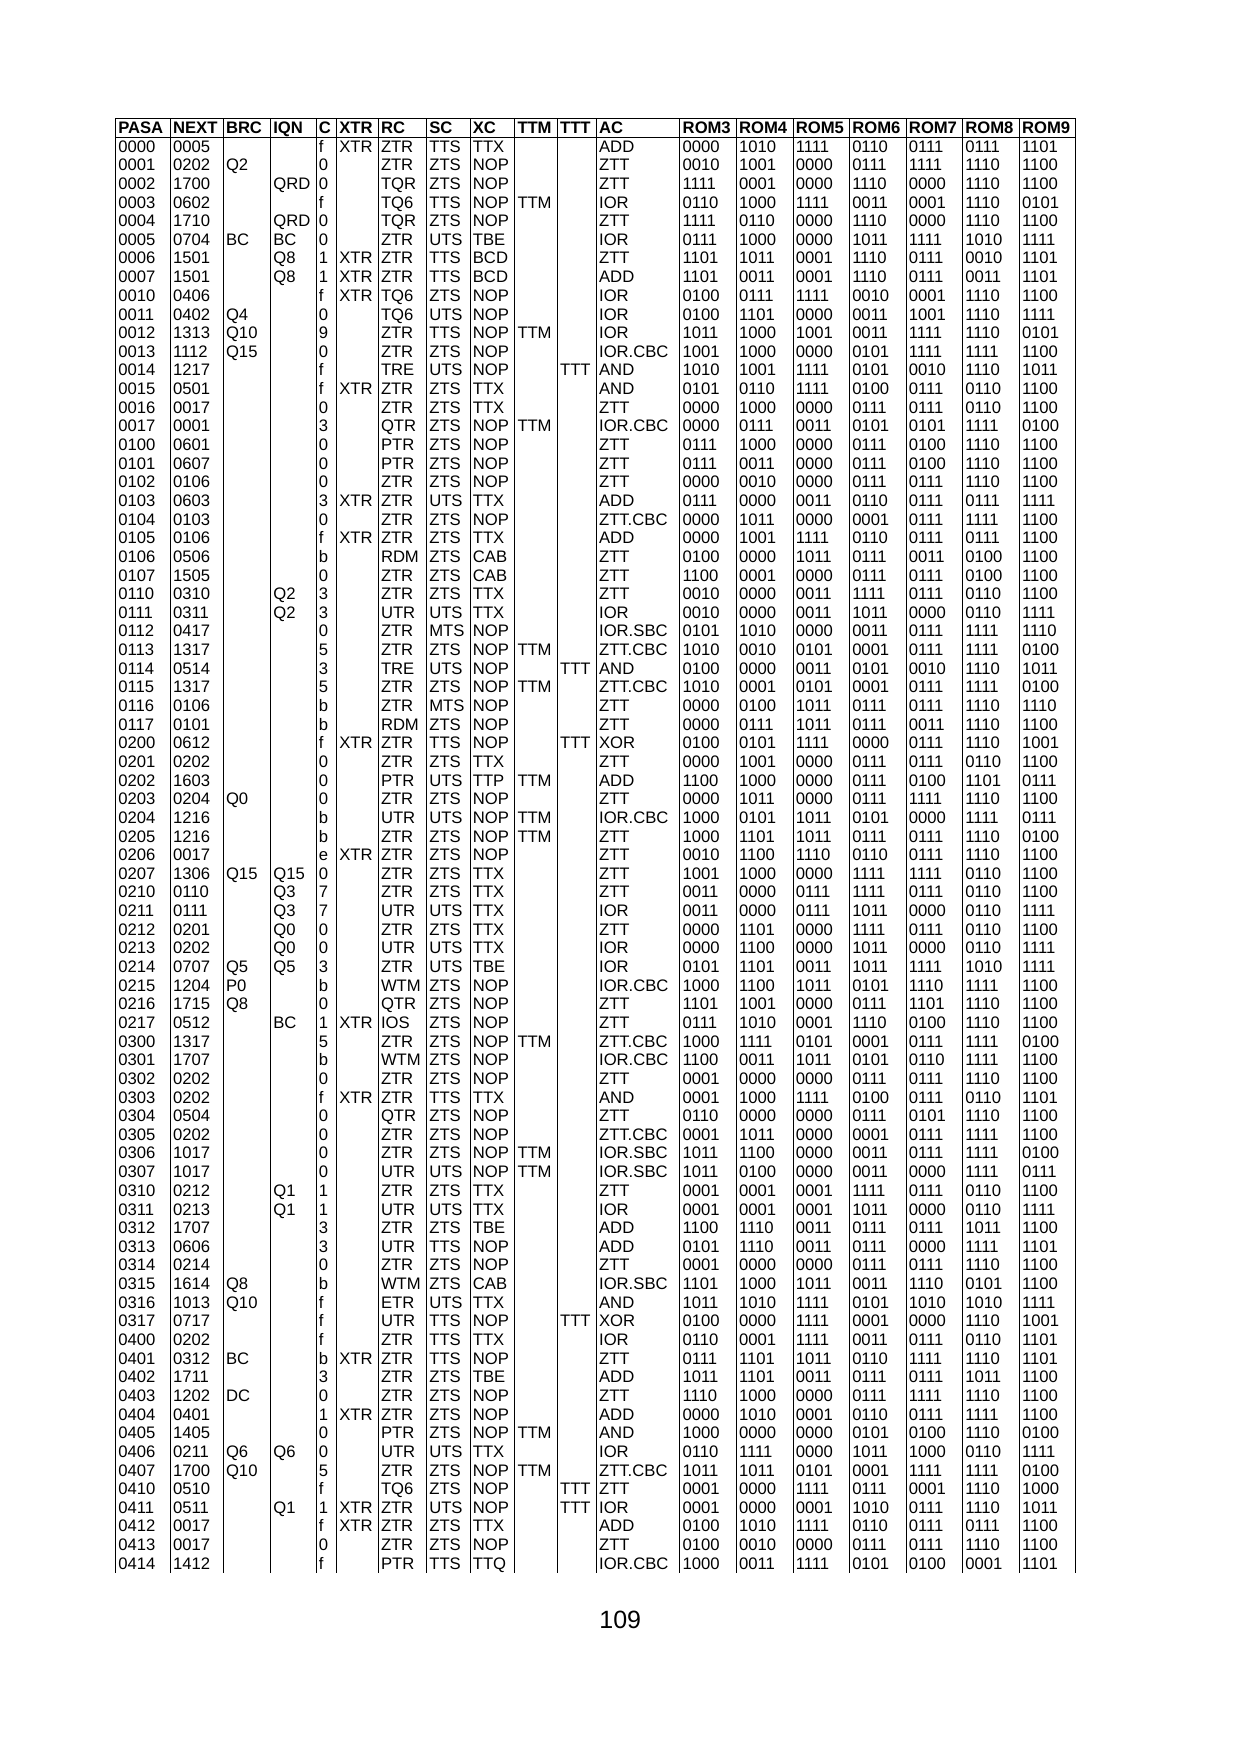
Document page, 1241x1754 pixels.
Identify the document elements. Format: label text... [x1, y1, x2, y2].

table_cell 0106 [171, 696, 223, 715]
table_cell ZTT [597, 1256, 679, 1274]
table_cell [337, 901, 378, 920]
table_cell [558, 1461, 596, 1479]
table_cell 1711 [171, 1368, 223, 1386]
table_cell TTS [427, 193, 470, 212]
table_cell TTX [471, 398, 514, 417]
table_cell 0011 [680, 883, 736, 901]
table_cell TTS [427, 1088, 470, 1107]
table_cell 1100 [1020, 454, 1075, 473]
table_cell 1100 [1020, 995, 1075, 1013]
table_cell 1101 [1020, 268, 1075, 286]
table_cell 0110 [963, 939, 1019, 957]
table_cell TTM [515, 678, 557, 696]
table_cell 0111 [850, 790, 906, 808]
table_cell 1110 [963, 827, 1019, 846]
table_cell ZTS [427, 1480, 470, 1498]
table_cell XTR [337, 379, 378, 398]
table_cell [337, 1368, 378, 1386]
table_cell BCD [471, 249, 514, 267]
table_cell 1111 [963, 640, 1019, 659]
table_cell 0000 [907, 603, 962, 622]
table_cell 1010 [737, 622, 793, 640]
table_cell 0001 [794, 1200, 849, 1218]
table_cell NOP [471, 1256, 514, 1274]
table_cell 0110 [850, 1349, 906, 1368]
table_cell ZTT [597, 1181, 679, 1200]
table_cell 1111 [1020, 305, 1075, 323]
table_cell NOP [471, 212, 514, 230]
table_cell 1101 [1020, 1088, 1075, 1107]
table_cell 0504 [171, 1107, 223, 1125]
table_cell 0202 [171, 752, 223, 771]
table_cell 1111 [794, 193, 849, 212]
table_cell [337, 193, 378, 212]
table_cell 0111 [794, 901, 849, 920]
table_cell ZTT [597, 454, 679, 473]
table_cell [515, 1480, 557, 1498]
table_cell 0116 [116, 696, 170, 715]
table_cell 1011 [1020, 361, 1075, 379]
table_cell 1011 [794, 1274, 849, 1293]
table_cell 0311 [116, 1200, 170, 1218]
table_cell Q8 [224, 1274, 270, 1293]
table_cell 0001 [794, 1013, 849, 1032]
table_cell 0410 [116, 1480, 170, 1498]
table_cell [271, 435, 316, 454]
table_cell 1111 [794, 529, 849, 547]
table_cell [271, 1144, 316, 1162]
table_cell 0011 [737, 1051, 793, 1069]
table_cell 1011 [850, 230, 906, 249]
table_cell [224, 454, 270, 473]
table_cell 1010 [963, 230, 1019, 249]
table_cell [558, 342, 596, 361]
table_cell [515, 958, 557, 976]
table_cell 0601 [171, 435, 223, 454]
table_cell [337, 995, 378, 1013]
table_cell 0111 [850, 1368, 906, 1386]
table_cell 1101 [1020, 1237, 1075, 1256]
table_cell [271, 417, 316, 435]
table_cell 1111 [963, 417, 1019, 435]
table_cell 1001 [737, 995, 793, 1013]
table_cell ZTR [379, 1386, 426, 1405]
table_cell ZTS [427, 1517, 470, 1535]
table_header C [317, 119, 336, 137]
table_cell 0001 [850, 1461, 906, 1479]
table_cell UTS [427, 1498, 470, 1517]
table_cell [224, 547, 270, 566]
table_cell UTS [427, 491, 470, 510]
table_cell 1110 [963, 156, 1019, 174]
table_cell [515, 1069, 557, 1088]
table_cell 0000 [737, 1480, 793, 1498]
table_cell [337, 361, 378, 379]
table_cell 0111 [907, 1181, 962, 1200]
table_cell TRE [379, 361, 426, 379]
table_cell NOP [471, 790, 514, 808]
table_cell 0111 [680, 435, 736, 454]
table_cell NOP [471, 286, 514, 305]
table_cell TBE [471, 230, 514, 249]
table_cell IOR [597, 324, 679, 342]
table_cell [337, 1274, 378, 1293]
table_cell AND [597, 1088, 679, 1107]
table_cell 0001 [850, 1125, 906, 1144]
table_cell 1011 [680, 324, 736, 342]
table_cell [337, 212, 378, 230]
table_cell [224, 827, 270, 846]
table_cell 0111 [850, 454, 906, 473]
table_cell ZTT [597, 174, 679, 193]
table_cell [558, 1386, 596, 1405]
table_cell ZTS [427, 1069, 470, 1088]
table_cell 0000 [794, 1442, 849, 1461]
table_cell 0111 [907, 1125, 962, 1144]
table_cell [558, 193, 596, 212]
table_cell 0101 [850, 1424, 906, 1442]
table_cell 1011 [794, 696, 849, 715]
table_cell 0000 [737, 1312, 793, 1330]
table_cell 0100 [680, 734, 736, 752]
table_cell PTR [379, 454, 426, 473]
table_cell 7 [317, 883, 336, 901]
table_cell 0111 [850, 1237, 906, 1256]
table_cell [337, 678, 378, 696]
table_cell 0000 [794, 1144, 849, 1162]
table_cell TTS [427, 249, 470, 267]
table_cell 0 [317, 454, 336, 473]
table_cell 0110 [850, 1405, 906, 1423]
table_cell ZTS [427, 678, 470, 696]
table_cell 1110 [963, 659, 1019, 678]
table_cell 1110 [963, 1312, 1019, 1330]
table_cell ZTT [597, 212, 679, 230]
table_cell 1101 [737, 1368, 793, 1386]
table_cell 0111 [680, 491, 736, 510]
table_cell [558, 603, 596, 622]
table_cell TTX [471, 1517, 514, 1535]
table_header NEXT [171, 119, 223, 137]
table_cell 0101 [737, 808, 793, 827]
table_cell XTR [337, 1498, 378, 1517]
table_cell [558, 585, 596, 603]
table_cell [337, 398, 378, 417]
table_cell 0011 [737, 1554, 793, 1573]
table_cell 1317 [171, 678, 223, 696]
table_cell MTS [427, 622, 470, 640]
table_cell 0 [317, 752, 336, 771]
table_header XTR [337, 119, 378, 137]
table_cell ZTT [597, 398, 679, 417]
table_cell 0111 [907, 1330, 962, 1349]
table_cell 1101 [1020, 249, 1075, 267]
table_cell UTS [427, 603, 470, 622]
table_cell 0111 [907, 398, 962, 417]
table_cell UTS [427, 230, 470, 249]
table_cell 0001 [680, 1125, 736, 1144]
table_cell 0510 [171, 1480, 223, 1498]
table_cell 0100 [680, 1312, 736, 1330]
table_cell 1110 [737, 1219, 793, 1237]
table_cell 0017 [171, 846, 223, 864]
table_cell [337, 547, 378, 566]
table_cell 3 [317, 659, 336, 678]
table_cell 0001 [680, 1498, 736, 1517]
table_cell TTM [515, 1144, 557, 1162]
table_cell 1001 [680, 864, 736, 883]
table_cell ZTS [427, 1144, 470, 1162]
table_cell 1101 [737, 827, 793, 846]
table_cell 1100 [737, 976, 793, 995]
table_cell [515, 1349, 557, 1368]
table_cell [337, 603, 378, 622]
table_cell 0001 [680, 1256, 736, 1274]
table_cell [337, 435, 378, 454]
table_cell 5 [317, 1461, 336, 1479]
table_cell [271, 1480, 316, 1498]
table_cell ZTS [427, 827, 470, 846]
table_cell 0005 [171, 138, 223, 156]
table_cell 1017 [171, 1144, 223, 1162]
table_cell XTR [337, 249, 378, 267]
table_cell NOP [471, 640, 514, 659]
table_cell 1100 [1020, 156, 1075, 174]
table_cell IOR.SBC [597, 1163, 679, 1181]
table_cell 0000 [794, 939, 849, 957]
table_cell 1110 [963, 1424, 1019, 1442]
table_cell 0011 [794, 958, 849, 976]
table_cell 0110 [963, 603, 1019, 622]
table_cell [558, 1274, 596, 1293]
table_cell 0011 [116, 305, 170, 323]
table_cell 0012 [116, 324, 170, 342]
table_cell [515, 1107, 557, 1125]
table_cell 1010 [680, 640, 736, 659]
table_cell 0100 [1020, 1461, 1075, 1479]
table_cell IOR.CBC [597, 342, 679, 361]
table_cell BC [224, 230, 270, 249]
table_cell 1110 [963, 1013, 1019, 1032]
table_cell 0000 [794, 1386, 849, 1405]
table_cell [515, 529, 557, 547]
table_cell [271, 659, 316, 678]
table_cell 0213 [116, 939, 170, 957]
table_cell [271, 696, 316, 715]
table_cell 1100 [737, 846, 793, 864]
table_cell [515, 156, 557, 174]
table_cell [271, 1405, 316, 1423]
table_cell 0612 [171, 734, 223, 752]
table_cell 1000 [680, 1424, 736, 1442]
table_cell [337, 454, 378, 473]
table_cell [337, 1051, 378, 1069]
table_cell 0 [317, 1125, 336, 1144]
table_cell 0100 [680, 1517, 736, 1535]
table_cell ZTR [379, 920, 426, 939]
table_cell NOP [471, 1144, 514, 1162]
table_cell TTS [427, 734, 470, 752]
table_cell AND [597, 1424, 679, 1442]
table_cell 1001 [737, 752, 793, 771]
table_cell [271, 995, 316, 1013]
table_cell [337, 1442, 378, 1461]
table_cell f [317, 138, 336, 156]
table_cell ZTR [379, 379, 426, 398]
table_cell ZTS [427, 995, 470, 1013]
table_cell 0304 [116, 1107, 170, 1125]
table_cell ZTS [427, 435, 470, 454]
table_cell 0100 [680, 305, 736, 323]
table_cell [558, 1535, 596, 1554]
table_cell 1 [317, 1013, 336, 1032]
table_cell BC [271, 230, 316, 249]
table_cell ZTT [597, 1480, 679, 1498]
table_cell 0011 [850, 1330, 906, 1349]
table_cell [224, 1498, 270, 1517]
table_cell 0010 [737, 1535, 793, 1554]
table_cell ZTS [427, 174, 470, 193]
table_cell [271, 1069, 316, 1088]
table_cell 0111 [850, 566, 906, 584]
table_cell [271, 547, 316, 566]
table_cell P0 [224, 976, 270, 995]
table_cell 0 [317, 342, 336, 361]
table_cell [224, 398, 270, 417]
table_cell [337, 1181, 378, 1200]
table_cell NOP [471, 678, 514, 696]
table_cell [337, 510, 378, 528]
table_cell [271, 771, 316, 789]
table_cell 1111 [963, 1461, 1019, 1479]
table_cell 0000 [794, 1107, 849, 1125]
table_cell 1100 [1020, 1405, 1075, 1423]
table_cell ZTT [597, 790, 679, 808]
table_cell 0111 [116, 603, 170, 622]
table_cell UTS [427, 659, 470, 678]
table_cell 0303 [116, 1088, 170, 1107]
table_cell 1100 [1020, 1069, 1075, 1088]
table_cell [337, 1200, 378, 1218]
table_cell [224, 1013, 270, 1032]
table_cell 0412 [116, 1517, 170, 1535]
table_cell [558, 939, 596, 957]
table_cell 0 [317, 920, 336, 939]
table_cell ZTS [427, 1219, 470, 1237]
table_cell ZTS [427, 212, 470, 230]
table_cell ZTS [427, 1405, 470, 1423]
table_cell 1111 [963, 1032, 1019, 1051]
table_cell 0 [317, 995, 336, 1013]
table_cell ZTT.CBC [597, 678, 679, 696]
table_cell [558, 268, 596, 286]
table_cell [515, 659, 557, 678]
table_cell ZTS [427, 529, 470, 547]
table_cell Q15 [224, 864, 270, 883]
table_cell TTS [427, 268, 470, 286]
table_cell UTS [427, 958, 470, 976]
table_cell [337, 790, 378, 808]
table_cell [515, 752, 557, 771]
table_cell TTX [471, 920, 514, 939]
table_cell 0111 [907, 138, 962, 156]
table_cell 0110 [850, 529, 906, 547]
table_cell 1000 [737, 342, 793, 361]
table_cell ZTS [427, 1256, 470, 1274]
table_cell RDM [379, 547, 426, 566]
table_cell 0010 [680, 846, 736, 864]
table_cell 0101 [794, 1032, 849, 1051]
table_cell [558, 1181, 596, 1200]
table_cell 0000 [737, 1107, 793, 1125]
table_cell [337, 1032, 378, 1051]
table_cell [337, 1125, 378, 1144]
table_cell [558, 547, 596, 566]
table_cell 1111 [850, 920, 906, 939]
table_cell 1100 [1020, 846, 1075, 864]
table_cell NOP [471, 1163, 514, 1181]
table_cell 0 [317, 790, 336, 808]
table_cell 1011 [737, 1461, 793, 1479]
table_cell IOR.CBC [597, 1051, 679, 1069]
table_cell WTM [379, 1274, 426, 1293]
table_cell [337, 1480, 378, 1498]
table_cell ZTT.CBC [597, 640, 679, 659]
table_cell 1111 [794, 1517, 849, 1535]
table_cell TTX [471, 138, 514, 156]
table_cell 0111 [907, 1535, 962, 1554]
table_cell 0001 [794, 268, 849, 286]
table_cell 0111 [907, 846, 962, 864]
table_header AC [597, 119, 679, 137]
table_cell 0001 [794, 249, 849, 267]
table_cell 0104 [116, 510, 170, 528]
table_cell [337, 1312, 378, 1330]
table_cell [271, 286, 316, 305]
table_cell ZTR [379, 342, 426, 361]
table_cell 0000 [680, 939, 736, 957]
table_cell 1111 [794, 1312, 849, 1330]
table_cell 0111 [680, 454, 736, 473]
table_cell [558, 640, 596, 659]
table_cell TTT [558, 1498, 596, 1517]
table_cell 0110 [963, 379, 1019, 398]
table_cell 0111 [680, 1349, 736, 1368]
table_cell [224, 491, 270, 510]
table_cell [558, 1013, 596, 1032]
table_cell 1110 [963, 193, 1019, 212]
table_cell [271, 1107, 316, 1125]
table_cell [337, 1256, 378, 1274]
table_cell 0101 [1020, 193, 1075, 212]
table_cell Q8 [271, 268, 316, 286]
table_cell 0001 [680, 1200, 736, 1218]
table_cell 0001 [737, 1330, 793, 1349]
table_cell 1 [317, 249, 336, 267]
table_cell [558, 454, 596, 473]
table_cell 1111 [907, 1349, 962, 1368]
table_cell [224, 659, 270, 678]
table_cell CAB [471, 566, 514, 584]
table_cell 1100 [1020, 1107, 1075, 1125]
table_cell 1100 [1020, 864, 1075, 883]
table_cell 0001 [794, 1405, 849, 1423]
table_cell 0 [317, 1144, 336, 1162]
table_cell 0007 [116, 268, 170, 286]
table_cell NOP [471, 715, 514, 734]
table_cell [224, 920, 270, 939]
table_cell [224, 1069, 270, 1088]
table_cell 5 [317, 1032, 336, 1051]
table_cell 0201 [171, 920, 223, 939]
table_cell [558, 1293, 596, 1312]
table_cell NOP [471, 1107, 514, 1125]
table_cell 0306 [116, 1144, 170, 1162]
table_cell ZTT [597, 435, 679, 454]
table_cell [558, 883, 596, 901]
table_cell [337, 958, 378, 976]
table_cell ZTS [427, 715, 470, 734]
table_cell 1 [317, 268, 336, 286]
table_cell TTT [558, 1480, 596, 1498]
table_cell 1100 [1020, 174, 1075, 193]
table_cell ZTR [379, 1461, 426, 1479]
table_cell [558, 473, 596, 491]
table_cell ZTS [427, 790, 470, 808]
table_cell 0215 [116, 976, 170, 995]
table_cell NOP [471, 696, 514, 715]
table_cell NOP [471, 808, 514, 827]
table_cell XOR [597, 1312, 679, 1330]
table_cell [515, 734, 557, 752]
table_header TTM [515, 119, 557, 137]
table_cell [224, 361, 270, 379]
table_cell 1112 [171, 342, 223, 361]
table_cell 0000 [680, 752, 736, 771]
table_cell [271, 622, 316, 640]
table_cell 1101 [963, 771, 1019, 789]
table_cell 0101 [963, 1274, 1019, 1293]
table_cell 1204 [171, 976, 223, 995]
table_cell 0 [317, 1256, 336, 1274]
table_cell 0100 [1020, 417, 1075, 435]
table_cell 1100 [1020, 1274, 1075, 1293]
table_cell 0000 [794, 790, 849, 808]
table_cell XOR [597, 734, 679, 752]
table_cell 0111 [907, 696, 962, 715]
table_cell 0111 [850, 995, 906, 1013]
table_cell [558, 1125, 596, 1144]
table_cell 0316 [116, 1293, 170, 1312]
table_cell [515, 901, 557, 920]
table_cell TTS [427, 1312, 470, 1330]
table_cell 0202 [171, 1125, 223, 1144]
table_cell 0202 [171, 1069, 223, 1088]
table_cell 0204 [116, 808, 170, 827]
table_cell UTS [427, 901, 470, 920]
table_cell TTX [471, 901, 514, 920]
table_cell IOR [597, 286, 679, 305]
table_cell 0000 [794, 1125, 849, 1144]
table_cell [558, 1405, 596, 1423]
table_cell 1110 [963, 361, 1019, 379]
table_cell 1011 [794, 547, 849, 566]
table_cell 0000 [116, 138, 170, 156]
table_cell TTT [558, 734, 596, 752]
table_cell Q0 [271, 939, 316, 957]
table_cell UTR [379, 901, 426, 920]
table_cell [224, 174, 270, 193]
table_cell TTX [471, 1088, 514, 1107]
table_cell [271, 827, 316, 846]
table_cell 0111 [907, 529, 962, 547]
table_cell BC [224, 1349, 270, 1368]
table_cell 0100 [680, 286, 736, 305]
table_cell 0000 [794, 752, 849, 771]
table_cell 0101 [850, 361, 906, 379]
table_cell XTR [337, 1405, 378, 1423]
table_cell 3 [317, 603, 336, 622]
table_cell IOR.SBC [597, 1274, 679, 1293]
table_cell [271, 752, 316, 771]
table_header ROM9 [1020, 119, 1075, 137]
table_cell 1010 [907, 1293, 962, 1312]
table_cell 0111 [907, 1219, 962, 1237]
table_cell ZTT.CBC [597, 1125, 679, 1144]
table_cell ZTT [597, 846, 679, 864]
table_cell 1011 [1020, 659, 1075, 678]
table_cell b [317, 696, 336, 715]
table_cell 0000 [737, 659, 793, 678]
table_cell 1614 [171, 1274, 223, 1293]
table_cell XTR [337, 286, 378, 305]
table_cell 1111 [963, 1163, 1019, 1181]
table_cell f [317, 1312, 336, 1330]
table_cell NOP [471, 734, 514, 752]
table_cell 0211 [171, 1442, 223, 1461]
table_cell 0406 [116, 1442, 170, 1461]
table_cell TTX [471, 491, 514, 510]
table_cell ZTR [379, 1368, 426, 1386]
table_cell 3 [317, 1368, 336, 1386]
table_cell 0413 [116, 1535, 170, 1554]
table_cell 0111 [907, 268, 962, 286]
table_cell 0 [317, 1535, 336, 1554]
table_cell 0111 [794, 883, 849, 901]
table_cell [515, 1498, 557, 1517]
table_cell [515, 547, 557, 566]
table_cell 0112 [116, 622, 170, 640]
table_cell ZTS [427, 1274, 470, 1293]
table_cell [558, 138, 596, 156]
table_cell ZTR [379, 696, 426, 715]
table_cell [224, 1200, 270, 1218]
table_cell 0001 [907, 286, 962, 305]
table_cell ZTT [597, 566, 679, 584]
table_cell 0110 [116, 585, 170, 603]
table_cell TTM [515, 193, 557, 212]
table_cell 1111 [794, 138, 849, 156]
table_cell 0111 [850, 1069, 906, 1088]
table_cell ZTS [427, 1051, 470, 1069]
table_cell Q0 [224, 790, 270, 808]
table_cell 0011 [794, 585, 849, 603]
table_cell [515, 790, 557, 808]
table_cell [515, 1554, 557, 1573]
table_cell 0001 [850, 1312, 906, 1330]
table_cell ZTR [379, 1088, 426, 1107]
table_cell 0000 [794, 1424, 849, 1442]
table_cell 1111 [907, 1386, 962, 1405]
table_cell ADD [597, 491, 679, 510]
table_cell 0011 [850, 1274, 906, 1293]
table_cell 0001 [680, 1480, 736, 1498]
table_cell 0002 [116, 174, 170, 193]
table_cell 0111 [907, 622, 962, 640]
table_cell 0 [317, 622, 336, 640]
table_cell 1100 [1020, 790, 1075, 808]
table_cell ZTR [379, 1405, 426, 1423]
table_cell TTT [558, 361, 596, 379]
table_cell b [317, 808, 336, 827]
table_cell 0011 [794, 491, 849, 510]
table_cell 1010 [737, 1013, 793, 1032]
table_cell NOP [471, 361, 514, 379]
table_cell [224, 752, 270, 771]
table_cell 1110 [963, 1256, 1019, 1274]
table_cell XTR [337, 268, 378, 286]
table_cell IOR [597, 193, 679, 212]
table_cell ZTT [597, 1107, 679, 1125]
table_cell XTR [337, 734, 378, 752]
table_cell Q6 [224, 1442, 270, 1461]
table_cell 0202 [171, 1088, 223, 1107]
table_cell 1707 [171, 1051, 223, 1069]
table_cell [558, 417, 596, 435]
table_cell UTR [379, 1237, 426, 1256]
table_cell 1110 [963, 305, 1019, 323]
table_cell ZTS [427, 1461, 470, 1479]
table_cell 1110 [963, 473, 1019, 491]
table_cell TTX [471, 1200, 514, 1218]
table_cell 1101 [737, 305, 793, 323]
table_cell 0017 [171, 1535, 223, 1554]
table_cell NOP [471, 454, 514, 473]
table_cell IOR [597, 1330, 679, 1349]
table_cell 1000 [737, 1386, 793, 1405]
table_cell IOR [597, 230, 679, 249]
table_cell NOP [471, 1069, 514, 1088]
table_cell 1110 [963, 1349, 1019, 1368]
table_cell [515, 212, 557, 230]
table_cell WTM [379, 1051, 426, 1069]
table_cell 0001 [907, 193, 962, 212]
table_cell 7 [317, 901, 336, 920]
table_cell [271, 1125, 316, 1144]
table_cell 1111 [1020, 603, 1075, 622]
table_cell 1100 [1020, 547, 1075, 566]
table_cell ZTR [379, 1144, 426, 1162]
table_cell TTT [558, 1312, 596, 1330]
table_cell 0000 [680, 1405, 736, 1423]
table_cell [558, 958, 596, 976]
table_cell 0010 [737, 473, 793, 491]
table_cell [271, 1368, 316, 1386]
table_cell TTM [515, 640, 557, 659]
table_cell 1011 [850, 1200, 906, 1218]
table_cell ZTT [597, 1013, 679, 1032]
table_cell 1707 [171, 1219, 223, 1237]
table_cell [271, 454, 316, 473]
table_cell UTS [427, 1200, 470, 1218]
table_cell [515, 1386, 557, 1405]
table_cell [515, 230, 557, 249]
table_cell 0010 [737, 640, 793, 659]
table_cell 0111 [850, 771, 906, 789]
table_cell 0512 [171, 1013, 223, 1032]
table_cell 0000 [794, 510, 849, 528]
table_cell [337, 1237, 378, 1256]
table_cell 0202 [171, 156, 223, 174]
table_cell 1001 [737, 529, 793, 547]
table_cell 0000 [907, 939, 962, 957]
table_cell 0101 [850, 417, 906, 435]
table_cell ZTS [427, 752, 470, 771]
table_cell QTR [379, 995, 426, 1013]
table_cell NOP [471, 1125, 514, 1144]
table_cell 1011 [737, 790, 793, 808]
table_cell [558, 808, 596, 827]
table_cell ZTS [427, 286, 470, 305]
table_cell NOP [471, 324, 514, 342]
table_cell 0312 [171, 1349, 223, 1368]
table_cell 0101 [907, 1107, 962, 1125]
table_cell 0111 [1020, 808, 1075, 827]
table_cell 0100 [1020, 1144, 1075, 1162]
table_cell CAB [471, 1274, 514, 1293]
table_cell IOR [597, 1200, 679, 1218]
table_cell 0107 [116, 566, 170, 584]
table_cell 0310 [171, 585, 223, 603]
table_cell PTR [379, 771, 426, 789]
table_cell ZTS [427, 883, 470, 901]
table_cell 1111 [850, 585, 906, 603]
table_cell TTS [427, 1554, 470, 1573]
table_cell 1011 [737, 510, 793, 528]
table_cell 0000 [737, 1069, 793, 1088]
table_cell [515, 864, 557, 883]
table_cell 0010 [907, 659, 962, 678]
table_cell [558, 435, 596, 454]
table_cell [515, 1442, 557, 1461]
table_cell Q8 [271, 249, 316, 267]
table_cell 0100 [963, 566, 1019, 584]
table_cell 0011 [850, 1163, 906, 1181]
table_cell 0111 [850, 696, 906, 715]
table_cell 1110 [907, 976, 962, 995]
table_cell 0111 [680, 230, 736, 249]
table_cell 0111 [737, 715, 793, 734]
table_cell 0011 [850, 305, 906, 323]
table_cell 1100 [1020, 920, 1075, 939]
table_cell [515, 1088, 557, 1107]
table_cell [515, 696, 557, 715]
table_cell 1501 [171, 268, 223, 286]
table_cell [224, 1051, 270, 1069]
table_cell Q2 [224, 156, 270, 174]
table_cell 1000 [737, 193, 793, 212]
table_cell 0000 [737, 1256, 793, 1274]
table_cell UTS [427, 808, 470, 827]
table_cell 0110 [963, 920, 1019, 939]
table_cell NOP [471, 1480, 514, 1498]
table_cell 0111 [907, 1498, 962, 1517]
table_cell 1111 [907, 790, 962, 808]
table_cell Q15 [271, 864, 316, 883]
table_cell [271, 361, 316, 379]
table_cell [224, 939, 270, 957]
table_cell 0 [317, 566, 336, 584]
table_cell 0100 [116, 435, 170, 454]
table_cell 0001 [850, 510, 906, 528]
table_cell Q2 [271, 603, 316, 622]
table_cell TTT [558, 659, 596, 678]
table_cell 0111 [907, 1088, 962, 1107]
table_cell NOP [471, 174, 514, 193]
table_cell [515, 174, 557, 193]
table_cell [224, 585, 270, 603]
table_cell 0607 [171, 454, 223, 473]
table_cell 1111 [1020, 1200, 1075, 1218]
table_cell [337, 473, 378, 491]
table_cell 0111 [963, 491, 1019, 510]
table_cell 0111 [850, 1535, 906, 1554]
table_cell IOR [597, 939, 679, 957]
table_cell [558, 1442, 596, 1461]
table_cell 1100 [1020, 286, 1075, 305]
table_cell [558, 1051, 596, 1069]
table_cell 0305 [116, 1125, 170, 1144]
table_cell 0001 [680, 1181, 736, 1200]
table_cell 0110 [850, 1517, 906, 1535]
table_cell Q3 [271, 901, 316, 920]
table_cell ZTT [597, 827, 679, 846]
table_cell 1110 [963, 212, 1019, 230]
table_cell 0001 [794, 1181, 849, 1200]
table_cell 0000 [794, 305, 849, 323]
table_cell ZTR [379, 864, 426, 883]
table_cell ADD [597, 138, 679, 156]
table_cell XTR [337, 529, 378, 547]
table_cell Q0 [271, 920, 316, 939]
table_cell 0203 [116, 790, 170, 808]
table_cell [224, 1405, 270, 1423]
table_cell [337, 230, 378, 249]
table_cell 0103 [116, 491, 170, 510]
table_cell WTM [379, 976, 426, 995]
table_cell [271, 491, 316, 510]
table_cell TTX [471, 379, 514, 398]
table_cell [515, 566, 557, 584]
table_header BRC [224, 119, 270, 137]
table_cell f [317, 379, 336, 398]
table_cell 1000 [1020, 1480, 1075, 1498]
table_cell PTR [379, 1554, 426, 1573]
table_cell 1111 [907, 958, 962, 976]
table_cell [337, 1554, 378, 1573]
table_cell 0101 [680, 379, 736, 398]
table_cell [224, 734, 270, 752]
table_cell [224, 510, 270, 528]
table_cell ZTR [379, 1125, 426, 1144]
table_cell 1011 [963, 1219, 1019, 1237]
table_header IQN [271, 119, 316, 137]
table_cell ZTR [379, 958, 426, 976]
table_cell 1111 [794, 1554, 849, 1573]
table_cell BC [271, 1013, 316, 1032]
table_cell 1101 [737, 958, 793, 976]
table_cell 0003 [116, 193, 170, 212]
table_cell 0407 [116, 1461, 170, 1479]
table_cell 3 [317, 417, 336, 435]
table_cell RDM [379, 715, 426, 734]
table_cell 0011 [907, 547, 962, 566]
table_cell 0101 [907, 417, 962, 435]
table_cell [224, 1032, 270, 1051]
table_cell [515, 585, 557, 603]
table_cell NOP [471, 510, 514, 528]
table_cell [271, 1163, 316, 1181]
table_cell QTR [379, 417, 426, 435]
table_cell 0100 [963, 547, 1019, 566]
table_cell [337, 696, 378, 715]
table_cell TQ6 [379, 1480, 426, 1498]
table_cell 0214 [171, 1256, 223, 1274]
table_cell [515, 1405, 557, 1423]
table_cell [271, 1293, 316, 1312]
table_cell [224, 138, 270, 156]
table_cell 0000 [680, 920, 736, 939]
table_cell [337, 1293, 378, 1312]
table_cell 0101 [850, 1554, 906, 1573]
table_cell 0017 [171, 1517, 223, 1535]
table_cell Q5 [271, 958, 316, 976]
table_cell [224, 715, 270, 734]
table_cell [337, 808, 378, 827]
table_cell 0101 [850, 659, 906, 678]
table_cell 1100 [1020, 398, 1075, 417]
table_cell [271, 510, 316, 528]
table_cell [224, 529, 270, 547]
table_cell f [317, 286, 336, 305]
table_cell 1100 [1020, 1535, 1075, 1554]
table_cell 0000 [907, 1312, 962, 1330]
table_cell 0017 [171, 398, 223, 417]
table_cell 1001 [907, 305, 962, 323]
table_cell 0110 [737, 379, 793, 398]
table_cell [558, 510, 596, 528]
table_cell 1111 [1020, 939, 1075, 957]
table_cell 0402 [171, 305, 223, 323]
table_cell 0100 [907, 1554, 962, 1573]
table_cell 1100 [1020, 585, 1075, 603]
table_cell 1011 [680, 1163, 736, 1181]
table_cell 0 [317, 1386, 336, 1405]
table_cell 1100 [1020, 435, 1075, 454]
table_cell 1100 [680, 1219, 736, 1237]
table_cell [337, 1163, 378, 1181]
table_cell [337, 1535, 378, 1554]
table_cell TTS [427, 1237, 470, 1256]
table_cell 1100 [1020, 1256, 1075, 1274]
table_cell 3 [317, 491, 336, 510]
table_cell [558, 995, 596, 1013]
table_cell [271, 529, 316, 547]
table_cell 0606 [171, 1237, 223, 1256]
table_cell 5 [317, 678, 336, 696]
table_cell [558, 174, 596, 193]
table_cell 1111 [737, 1032, 793, 1051]
table_cell NOP [471, 1386, 514, 1405]
table_cell [558, 1107, 596, 1125]
table_cell ZTR [379, 883, 426, 901]
table_cell 0001 [737, 174, 793, 193]
table_cell UTR [379, 1200, 426, 1218]
table_cell 0111 [850, 715, 906, 734]
table_cell [224, 473, 270, 491]
table_cell [515, 138, 557, 156]
table_cell XTR [337, 491, 378, 510]
table_cell 0011 [794, 603, 849, 622]
table_cell ZTT [597, 1535, 679, 1554]
table_cell [224, 1424, 270, 1442]
table_cell 1010 [963, 958, 1019, 976]
table_cell [515, 1219, 557, 1237]
table_cell UTR [379, 808, 426, 827]
table_cell [558, 1144, 596, 1162]
table_cell 1000 [680, 976, 736, 995]
table_cell [271, 640, 316, 659]
table_cell 1111 [963, 622, 1019, 640]
table_cell 0001 [907, 1480, 962, 1498]
table_cell 0110 [963, 585, 1019, 603]
table_cell 0401 [171, 1405, 223, 1423]
table_cell [515, 1181, 557, 1200]
table_cell 0216 [116, 995, 170, 1013]
table_cell ZTS [427, 547, 470, 566]
table_cell [558, 920, 596, 939]
table_cell ZTR [379, 268, 426, 286]
table_cell IOR [597, 305, 679, 323]
table_cell 0000 [907, 808, 962, 827]
table_cell 1011 [850, 901, 906, 920]
table_cell 1011 [680, 1368, 736, 1386]
table_cell 1111 [963, 808, 1019, 827]
table_cell 0000 [794, 1069, 849, 1088]
table_cell 1110 [963, 1498, 1019, 1517]
table_cell ZTT [597, 585, 679, 603]
table_cell 1011 [794, 976, 849, 995]
table_cell 0000 [794, 771, 849, 789]
table_cell AND [597, 361, 679, 379]
table_cell NOP [471, 1461, 514, 1479]
table_cell AND [597, 1293, 679, 1312]
table_cell 1111 [794, 1088, 849, 1107]
table_cell 1405 [171, 1424, 223, 1442]
table_cell 0406 [171, 286, 223, 305]
table_cell 1700 [171, 174, 223, 193]
table_cell NOP [471, 995, 514, 1013]
table_cell ZTR [379, 752, 426, 771]
table_cell 1110 [963, 734, 1019, 752]
table_cell UTS [427, 305, 470, 323]
table_cell 1100 [1020, 1517, 1075, 1535]
table_cell ZTR [379, 230, 426, 249]
table_cell 1100 [1020, 1386, 1075, 1405]
table_cell 0213 [171, 1200, 223, 1218]
table_cell [224, 379, 270, 398]
table_cell 0000 [907, 1200, 962, 1218]
table_cell UTS [427, 1442, 470, 1461]
table_cell ZTR [379, 1181, 426, 1200]
table_cell 0100 [1020, 678, 1075, 696]
table_cell NOP [471, 622, 514, 640]
table_cell TTX [471, 603, 514, 622]
table_cell 1101 [680, 249, 736, 267]
table_cell 0011 [850, 324, 906, 342]
table_cell [558, 212, 596, 230]
table_cell TQR [379, 212, 426, 230]
table_cell 0 [317, 771, 336, 789]
table_cell 1011 [794, 715, 849, 734]
table_cell ZTR [379, 1517, 426, 1535]
table_cell 1100 [1020, 976, 1075, 995]
table_cell ZTT.CBC [597, 510, 679, 528]
table_cell 0110 [963, 1200, 1019, 1218]
table_cell XTR [337, 1013, 378, 1032]
table_cell 1001 [737, 361, 793, 379]
table_cell ZTS [427, 1386, 470, 1405]
table_cell ZTS [427, 1424, 470, 1442]
table_cell [515, 995, 557, 1013]
table_cell [337, 976, 378, 995]
table_cell NOP [471, 473, 514, 491]
table_cell [271, 846, 316, 864]
table_cell 1111 [794, 1480, 849, 1498]
table_cell 1011 [850, 603, 906, 622]
table_cell [224, 1144, 270, 1162]
table_cell 0014 [116, 361, 170, 379]
table_cell [558, 1032, 596, 1051]
table_cell ZTS [427, 585, 470, 603]
table_cell 0101 [850, 808, 906, 827]
table_cell AND [597, 379, 679, 398]
table_cell [515, 622, 557, 640]
table_cell 1010 [737, 1293, 793, 1312]
table_cell 0100 [850, 379, 906, 398]
table_cell 1000 [737, 864, 793, 883]
table_cell TTX [471, 939, 514, 957]
table_cell 1101 [680, 1274, 736, 1293]
table_cell 1100 [1020, 510, 1075, 528]
table_cell [515, 1237, 557, 1256]
table_cell 0011 [850, 622, 906, 640]
table_cell TTS [427, 138, 470, 156]
table_cell 0101 [116, 454, 170, 473]
table_cell Q5 [224, 958, 270, 976]
table_cell Q10 [224, 1293, 270, 1312]
table_cell 0110 [963, 883, 1019, 901]
table_cell [558, 566, 596, 584]
table_cell 0111 [907, 491, 962, 510]
table_cell 1110 [963, 1386, 1019, 1405]
table_cell TQ6 [379, 286, 426, 305]
table_cell ADD [597, 771, 679, 789]
table_cell IOR.CBC [597, 417, 679, 435]
table_cell 1010 [963, 1293, 1019, 1312]
table_cell 0001 [680, 1069, 736, 1088]
table_cell 0000 [794, 174, 849, 193]
table_cell 0000 [794, 995, 849, 1013]
table_cell 0011 [794, 1219, 849, 1237]
table_cell 0111 [1020, 1163, 1075, 1181]
table_cell 1100 [1020, 342, 1075, 361]
table_cell [515, 939, 557, 957]
table_cell ZTS [427, 398, 470, 417]
table_cell 1110 [963, 715, 1019, 734]
table_cell 3 [317, 585, 336, 603]
table_cell 0000 [907, 174, 962, 193]
table_cell QRD [271, 174, 316, 193]
table_cell TQR [379, 174, 426, 193]
table_cell 0110 [171, 883, 223, 901]
table_cell 0100 [907, 771, 962, 789]
table_cell NOP [471, 1498, 514, 1517]
table_cell 0 [317, 230, 336, 249]
table_cell 0110 [963, 901, 1019, 920]
table_cell 0001 [737, 1200, 793, 1218]
table_cell [515, 883, 557, 901]
table_cell 0117 [116, 715, 170, 734]
table_cell NOP [471, 342, 514, 361]
table_cell ZTT [597, 1069, 679, 1088]
table_cell 0101 [680, 622, 736, 640]
table_cell [224, 1480, 270, 1498]
table_cell 1011 [850, 958, 906, 976]
table_cell 1111 [794, 286, 849, 305]
table_cell 1011 [680, 1144, 736, 1162]
table_cell 0000 [907, 901, 962, 920]
table_cell BCD [471, 268, 514, 286]
table_cell [558, 491, 596, 510]
table_cell IOR.CBC [597, 1554, 679, 1573]
table_cell [558, 305, 596, 323]
table_cell 1000 [680, 827, 736, 846]
table_cell b [317, 827, 336, 846]
table_cell 1110 [963, 454, 1019, 473]
table_cell ZTS [427, 1032, 470, 1051]
table_cell [558, 156, 596, 174]
table_cell ZTR [379, 640, 426, 659]
table_cell 1013 [171, 1293, 223, 1312]
table_cell ZTR [379, 1069, 426, 1088]
table_cell [558, 529, 596, 547]
table_cell ZTS [427, 566, 470, 584]
table_cell TTX [471, 883, 514, 901]
table_cell 0 [317, 398, 336, 417]
table_cell 1101 [1020, 1349, 1075, 1368]
table_header TTT [558, 119, 596, 137]
table_cell IOR [597, 1442, 679, 1461]
table_cell 0011 [737, 268, 793, 286]
table_cell ZTR [379, 1032, 426, 1051]
table_cell 0101 [680, 958, 736, 976]
table_cell 0101 [680, 1237, 736, 1256]
table_cell [337, 752, 378, 771]
table_cell 0006 [116, 249, 170, 267]
table_cell 0101 [850, 976, 906, 995]
table_cell 1306 [171, 864, 223, 883]
table_cell ZTT [597, 473, 679, 491]
table_header ROM6 [850, 119, 906, 137]
table_cell [515, 379, 557, 398]
table_cell [515, 715, 557, 734]
table_cell 0110 [850, 846, 906, 864]
table_cell 0000 [680, 790, 736, 808]
table_cell ZTS [427, 1107, 470, 1125]
table_cell 0101 [737, 734, 793, 752]
table_cell 0001 [963, 1554, 1019, 1573]
table_cell 1111 [1020, 491, 1075, 510]
table_cell 1100 [680, 771, 736, 789]
table_cell [558, 678, 596, 696]
table_cell 1111 [680, 174, 736, 193]
table_cell [224, 1554, 270, 1573]
table_cell 1100 [1020, 473, 1075, 491]
table_cell 0106 [116, 547, 170, 566]
table_cell [337, 883, 378, 901]
table_cell NOP [471, 1405, 514, 1423]
table_cell 1100 [1020, 1125, 1075, 1144]
table_cell UTS [427, 1293, 470, 1312]
table_cell [224, 1088, 270, 1107]
table_cell 1100 [1020, 1013, 1075, 1032]
table_cell 0000 [737, 1498, 793, 1517]
table_cell 0110 [963, 752, 1019, 771]
table_cell 0111 [907, 1368, 962, 1386]
table_cell [515, 454, 557, 473]
table_cell 0110 [850, 491, 906, 510]
table_cell 0300 [116, 1032, 170, 1051]
table_cell 0011 [907, 715, 962, 734]
table_cell [337, 305, 378, 323]
table_cell 0111 [907, 734, 962, 752]
table_cell 0603 [171, 491, 223, 510]
table_cell e [317, 846, 336, 864]
table_cell [515, 976, 557, 995]
table_cell [271, 138, 316, 156]
table_cell b [317, 1274, 336, 1293]
table_cell 1010 [680, 361, 736, 379]
table_cell [271, 1535, 316, 1554]
table_cell NOP [471, 846, 514, 864]
table_cell 0111 [907, 566, 962, 584]
table_cell 1505 [171, 566, 223, 584]
table_cell 0111 [963, 529, 1019, 547]
table_cell 0000 [794, 864, 849, 883]
table_cell [515, 1517, 557, 1535]
table_cell [515, 249, 557, 267]
table_cell [337, 939, 378, 957]
table_cell 0000 [794, 1163, 849, 1181]
table_cell 1 [317, 1405, 336, 1423]
table_cell TTP [471, 771, 514, 789]
table_cell ADD [597, 1219, 679, 1237]
table_cell 0000 [794, 1535, 849, 1554]
table_cell [558, 1330, 596, 1349]
table_cell ZTR [379, 473, 426, 491]
table_cell 1110 [963, 1107, 1019, 1125]
table_cell 1111 [907, 864, 962, 883]
table_cell 0401 [116, 1349, 170, 1368]
table_cell 0111 [850, 1219, 906, 1237]
table_cell 0102 [116, 473, 170, 491]
table_cell 1217 [171, 361, 223, 379]
table_cell 0011 [794, 417, 849, 435]
table_cell [558, 1368, 596, 1386]
table_cell [224, 808, 270, 827]
table_cell 0000 [794, 156, 849, 174]
table_cell [224, 1219, 270, 1237]
table_cell b [317, 547, 336, 566]
table_cell 1100 [1020, 1368, 1075, 1386]
table_cell [515, 1125, 557, 1144]
table_cell 0011 [794, 1237, 849, 1256]
table_cell 1100 [737, 939, 793, 957]
table_cell [558, 1163, 596, 1181]
table_cell 0110 [680, 1330, 736, 1349]
table_cell 1010 [737, 1517, 793, 1535]
table_cell 0111 [850, 547, 906, 566]
table_cell 1100 [1020, 1181, 1075, 1200]
table_cell UTS [427, 1163, 470, 1181]
table_cell 0011 [680, 901, 736, 920]
table_cell b [317, 1051, 336, 1069]
table_cell 0501 [171, 379, 223, 398]
table_cell TTM [515, 1163, 557, 1181]
table_cell [337, 864, 378, 883]
table_cell 0111 [850, 1107, 906, 1125]
table_cell 1111 [907, 230, 962, 249]
table_cell 1110 [850, 212, 906, 230]
table_cell f [317, 361, 336, 379]
table_cell 1111 [794, 1330, 849, 1349]
table_cell 0111 [737, 286, 793, 305]
table_cell 1216 [171, 827, 223, 846]
table_cell f [317, 529, 336, 547]
table_cell Q3 [271, 883, 316, 901]
table_cell [224, 193, 270, 212]
table_cell [515, 435, 557, 454]
table_cell 0100 [1020, 827, 1075, 846]
table_cell 0000 [680, 473, 736, 491]
table_cell 1100 [1020, 529, 1075, 547]
table_cell Q10 [224, 324, 270, 342]
table_cell TBE [471, 1368, 514, 1386]
table_cell TTM [515, 771, 557, 789]
table_cell ZTR [379, 1256, 426, 1274]
table_cell 0111 [850, 827, 906, 846]
table_cell 0000 [794, 454, 849, 473]
table_header ROM4 [737, 119, 793, 137]
table_cell 0 [317, 1107, 336, 1125]
table_cell [337, 324, 378, 342]
table_cell 0110 [963, 1088, 1019, 1107]
table_cell TTX [471, 1330, 514, 1349]
table_cell 1313 [171, 324, 223, 342]
table_cell 0110 [907, 1051, 962, 1069]
table_cell [224, 1181, 270, 1200]
table_cell [224, 417, 270, 435]
table_cell [515, 491, 557, 510]
table_cell TTM [515, 1461, 557, 1479]
table_cell [558, 1088, 596, 1107]
table_cell 1110 [850, 268, 906, 286]
table_cell 0111 [907, 640, 962, 659]
table_cell [271, 1088, 316, 1107]
table_cell [337, 566, 378, 584]
table_cell 0217 [116, 1013, 170, 1032]
table_cell QRD [271, 212, 316, 230]
table_cell TTM [515, 417, 557, 435]
table_cell 0111 [850, 435, 906, 454]
table_cell 0414 [116, 1554, 170, 1573]
table_cell TTX [471, 1442, 514, 1461]
table_cell 0210 [116, 883, 170, 901]
table_cell 1011 [680, 1293, 736, 1312]
table_cell 0113 [116, 640, 170, 659]
table_cell 1111 [737, 1442, 793, 1461]
table_cell 0111 [850, 473, 906, 491]
table_cell ZTR [379, 491, 426, 510]
table_cell QTR [379, 1107, 426, 1125]
table_cell 1100 [1020, 212, 1075, 230]
table_cell 0004 [116, 212, 170, 230]
table_cell TTM [515, 1424, 557, 1442]
table_cell 1001 [1020, 1312, 1075, 1330]
table_cell [271, 790, 316, 808]
table_cell [515, 920, 557, 939]
table_cell 0111 [1020, 771, 1075, 789]
table_cell [271, 808, 316, 827]
table_cell TQ6 [379, 193, 426, 212]
table_cell ZTT [597, 864, 679, 883]
table_cell 1011 [794, 1349, 849, 1368]
table_cell 0010 [116, 286, 170, 305]
table_cell ZTR [379, 566, 426, 584]
table_cell [271, 193, 316, 212]
table_cell 0000 [680, 138, 736, 156]
table_cell 0214 [116, 958, 170, 976]
table_cell [271, 976, 316, 995]
table_cell 0111 [907, 1144, 962, 1162]
table_cell ADD [597, 268, 679, 286]
table_cell 0000 [680, 529, 736, 547]
table_cell 0000 [794, 230, 849, 249]
table_cell 1110 [963, 324, 1019, 342]
table_cell 1111 [963, 1405, 1019, 1423]
table_cell 0312 [116, 1219, 170, 1237]
table_cell [515, 398, 557, 417]
table_cell ZTT [597, 920, 679, 939]
table_cell 0001 [737, 1181, 793, 1200]
table_cell [515, 361, 557, 379]
table_cell IOR [597, 1498, 679, 1517]
table_cell 0 [317, 510, 336, 528]
table_header ROM8 [963, 119, 1019, 137]
table_cell XTR [337, 1088, 378, 1107]
table_cell NOP [471, 1237, 514, 1256]
table_cell 0317 [116, 1312, 170, 1330]
table_cell 0100 [1020, 640, 1075, 659]
table_cell 0207 [116, 864, 170, 883]
table_cell 0111 [907, 1069, 962, 1088]
table_cell 0000 [794, 473, 849, 491]
table_cell 0707 [171, 958, 223, 976]
table_cell ZTT [597, 1386, 679, 1405]
table_cell [271, 1312, 316, 1330]
table_cell 0016 [116, 398, 170, 417]
table_cell 0017 [116, 417, 170, 435]
table_cell 1111 [963, 1144, 1019, 1162]
table_cell TTS [427, 324, 470, 342]
table_cell [337, 1144, 378, 1162]
table_cell 0111 [850, 752, 906, 771]
table_cell 0311 [171, 603, 223, 622]
table_cell [558, 1256, 596, 1274]
table_cell 0 [317, 1442, 336, 1461]
table_cell [224, 1163, 270, 1181]
table_cell [515, 603, 557, 622]
table_cell [271, 1256, 316, 1274]
table_cell ZTR [379, 622, 426, 640]
table_cell 0111 [907, 752, 962, 771]
table_cell PTR [379, 1424, 426, 1442]
table_cell Q1 [271, 1200, 316, 1218]
table_cell [515, 473, 557, 491]
table_cell [558, 1517, 596, 1535]
table_cell ZTR [379, 678, 426, 696]
table_cell 0000 [907, 1237, 962, 1256]
table_cell 0010 [963, 249, 1019, 267]
table_cell TTS [427, 1349, 470, 1368]
table_cell 0212 [116, 920, 170, 939]
table_cell [337, 771, 378, 789]
table_cell [337, 342, 378, 361]
table_cell TTS [427, 1330, 470, 1349]
table_cell 1110 [850, 249, 906, 267]
table_cell ZTS [427, 342, 470, 361]
table_cell 1110 [963, 286, 1019, 305]
table_cell 1011 [1020, 1498, 1075, 1517]
table_cell IOR.CBC [597, 808, 679, 827]
table_cell [558, 696, 596, 715]
table_cell IOR [597, 958, 679, 976]
table_cell IOR.SBC [597, 622, 679, 640]
table_cell [224, 1125, 270, 1144]
table_cell 0013 [116, 342, 170, 361]
table_cell [558, 324, 596, 342]
table_cell 1101 [680, 268, 736, 286]
table_cell 0000 [907, 212, 962, 230]
table_cell 1011 [850, 939, 906, 957]
table_cell 0001 [171, 417, 223, 435]
table_cell [271, 473, 316, 491]
table_cell ZTS [427, 1535, 470, 1554]
table_cell [337, 1386, 378, 1405]
table_cell [515, 1051, 557, 1069]
table_cell 1111 [907, 342, 962, 361]
table_cell 0011 [794, 659, 849, 678]
table_cell TTX [471, 752, 514, 771]
table_cell 1317 [171, 1032, 223, 1051]
table_cell 1111 [1020, 230, 1075, 249]
table_cell 0110 [963, 1330, 1019, 1349]
table_cell 0201 [116, 752, 170, 771]
table_cell 0011 [794, 1368, 849, 1386]
table_cell 1111 [963, 1237, 1019, 1256]
table_cell 3 [317, 1237, 336, 1256]
table_cell 1000 [737, 324, 793, 342]
table_cell ZTR [379, 249, 426, 267]
table_cell 1111 [794, 361, 849, 379]
table_cell 1001 [1020, 734, 1075, 752]
table_cell 0111 [907, 249, 962, 267]
table_cell [271, 1274, 316, 1293]
table_cell NOP [471, 435, 514, 454]
table_cell 0111 [850, 1256, 906, 1274]
table_cell Q6 [271, 1442, 316, 1461]
table_cell 0100 [907, 454, 962, 473]
table_cell 0400 [116, 1330, 170, 1349]
table_cell [271, 1386, 316, 1405]
table_cell [558, 398, 596, 417]
table_cell 1111 [963, 342, 1019, 361]
table_cell 0010 [907, 361, 962, 379]
table_cell ZTS [427, 417, 470, 435]
table_cell 0010 [680, 603, 736, 622]
table_cell 1111 [1020, 1442, 1075, 1461]
table_cell 0404 [116, 1405, 170, 1423]
table_cell [558, 249, 596, 267]
table_cell ZTT [597, 995, 679, 1013]
table_cell ZTT [597, 547, 679, 566]
table_cell [337, 156, 378, 174]
table_cell NOP [471, 976, 514, 995]
table_cell 0202 [171, 1330, 223, 1349]
table_cell [224, 1368, 270, 1386]
table_cell [271, 379, 316, 398]
table_cell 1010 [737, 1405, 793, 1423]
table_cell 0411 [116, 1498, 170, 1517]
table_cell TBE [471, 958, 514, 976]
table_cell 0111 [907, 1032, 962, 1051]
table_cell 1111 [963, 976, 1019, 995]
table_cell 0001 [850, 1032, 906, 1051]
table_cell ZTS [427, 1181, 470, 1200]
table_cell [271, 1349, 316, 1368]
table_cell b [317, 715, 336, 734]
table_cell 0001 [737, 678, 793, 696]
table_cell [558, 286, 596, 305]
table_cell f [317, 193, 336, 212]
table_cell [558, 230, 596, 249]
table_cell 0212 [171, 1181, 223, 1200]
table_cell 1110 [680, 1386, 736, 1405]
table_cell 0111 [907, 678, 962, 696]
table_cell [271, 156, 316, 174]
table_cell 0200 [116, 734, 170, 752]
table_cell 0010 [850, 286, 906, 305]
table_cell 0101 [1020, 324, 1075, 342]
table_cell [337, 1330, 378, 1349]
table_cell 1111 [794, 379, 849, 398]
table_cell 0111 [963, 1517, 1019, 1535]
table_cell 0 [317, 305, 336, 323]
table_cell 1100 [737, 1144, 793, 1162]
table_cell [271, 1237, 316, 1256]
table_cell 0111 [850, 1480, 906, 1498]
table_cell [271, 1032, 316, 1051]
table_cell 1110 [963, 435, 1019, 454]
table_cell NOP [471, 1013, 514, 1032]
table_cell 1101 [737, 1349, 793, 1368]
table_cell 0100 [907, 1013, 962, 1032]
table_cell [224, 566, 270, 584]
table_cell 0111 [171, 901, 223, 920]
table_cell [515, 1293, 557, 1312]
table_cell ZTS [427, 510, 470, 528]
table_cell ZTT.CBC [597, 1032, 679, 1051]
table_cell f [317, 734, 336, 752]
table_cell TRE [379, 659, 426, 678]
table_cell NOP [471, 156, 514, 174]
table_cell TTX [471, 585, 514, 603]
table_cell 0000 [737, 585, 793, 603]
table_cell 1412 [171, 1554, 223, 1573]
table_cell ZTR [379, 1219, 426, 1237]
table_cell NOP [471, 1535, 514, 1554]
table_cell 0202 [116, 771, 170, 789]
table_cell UTS [427, 361, 470, 379]
table_cell 0000 [680, 417, 736, 435]
table_cell 0110 [963, 398, 1019, 417]
table_cell 1111 [1020, 958, 1075, 976]
table_cell IOR.CBC [597, 976, 679, 995]
table_cell 1110 [963, 846, 1019, 864]
table_cell 0100 [907, 1424, 962, 1442]
table_cell 0202 [171, 939, 223, 957]
table_cell TTX [471, 1181, 514, 1200]
table_cell [558, 1219, 596, 1237]
table_cell 0111 [907, 379, 962, 398]
table_cell [224, 435, 270, 454]
table_cell UTR [379, 939, 426, 957]
table_cell ZTS [427, 379, 470, 398]
table_cell [515, 1013, 557, 1032]
table_cell 1110 [963, 1535, 1019, 1554]
table_cell 0 [317, 174, 336, 193]
table_cell CAB [471, 547, 514, 566]
table_cell 0001 [737, 566, 793, 584]
table_cell 0115 [116, 678, 170, 696]
table_cell UTR [379, 1442, 426, 1461]
table_cell [337, 827, 378, 846]
table_cell ADD [597, 1368, 679, 1386]
table_cell f [317, 1293, 336, 1312]
table_cell [558, 1349, 596, 1368]
table_cell 1110 [737, 1237, 793, 1256]
table_cell ZTS [427, 640, 470, 659]
table_cell 0000 [737, 901, 793, 920]
table_cell ETR [379, 1293, 426, 1312]
table_cell 1110 [963, 995, 1019, 1013]
table_cell [224, 771, 270, 789]
table_cell 0000 [794, 566, 849, 584]
table_cell ZTT.CBC [597, 1461, 679, 1479]
table_header ROM5 [794, 119, 849, 137]
table_cell 0101 [850, 1051, 906, 1069]
table_cell 1000 [737, 1274, 793, 1293]
table_cell [337, 1107, 378, 1125]
table_cell TTX [471, 1293, 514, 1312]
table_cell UTR [379, 603, 426, 622]
table_cell 9 [317, 324, 336, 342]
table_cell 0001 [794, 1498, 849, 1517]
table_cell 1110 [963, 174, 1019, 193]
table_cell 0010 [680, 156, 736, 174]
table_cell 0 [317, 864, 336, 883]
table_cell TTX [471, 529, 514, 547]
table_cell 1011 [963, 1368, 1019, 1386]
table_cell 0000 [680, 696, 736, 715]
table_cell 0111 [963, 138, 1019, 156]
table_cell 0301 [116, 1051, 170, 1069]
table_cell 0110 [850, 138, 906, 156]
table_cell [271, 1330, 316, 1349]
table_cell 1700 [171, 1461, 223, 1479]
table_cell 0011 [850, 1144, 906, 1162]
table_cell [224, 622, 270, 640]
table_cell 1111 [963, 510, 1019, 528]
table_cell 1111 [963, 678, 1019, 696]
table_cell 1017 [171, 1163, 223, 1181]
table_cell 1111 [1020, 901, 1075, 920]
table_cell 1001 [737, 156, 793, 174]
table_cell 1011 [794, 1051, 849, 1069]
table_cell [337, 1461, 378, 1479]
table_cell [558, 1069, 596, 1088]
table_cell 0000 [680, 715, 736, 734]
table_cell 3 [317, 1219, 336, 1237]
table_cell 0204 [171, 790, 223, 808]
table_cell 1111 [794, 734, 849, 752]
table_cell 0111 [680, 1013, 736, 1032]
table_cell ZTS [427, 846, 470, 864]
table_cell 1603 [171, 771, 223, 789]
table_cell 1001 [794, 324, 849, 342]
table_cell 1001 [680, 342, 736, 361]
table_cell 1010 [680, 678, 736, 696]
table_cell 0717 [171, 1312, 223, 1330]
table_cell 5 [317, 640, 336, 659]
table_cell 1010 [850, 1498, 906, 1517]
table_cell 1000 [737, 1088, 793, 1107]
table_cell 0110 [680, 193, 736, 212]
table_cell [271, 342, 316, 361]
table_cell [558, 622, 596, 640]
table_cell NOP [471, 659, 514, 678]
table_cell 0 [317, 1424, 336, 1442]
table_cell [337, 1069, 378, 1088]
table_cell 1010 [737, 138, 793, 156]
table_cell AND [597, 659, 679, 678]
table_cell [271, 566, 316, 584]
table_cell 1100 [1020, 379, 1075, 398]
table_cell TQ6 [379, 305, 426, 323]
table_cell DC [224, 1386, 270, 1405]
table_cell [558, 976, 596, 995]
table_cell 0 [317, 1163, 336, 1181]
table_cell 0111 [907, 473, 962, 491]
table_cell NOP [471, 827, 514, 846]
table_cell XTR [337, 1517, 378, 1535]
table_cell 1110 [1020, 696, 1075, 715]
table_cell 0111 [907, 920, 962, 939]
table_cell [224, 1107, 270, 1125]
table_cell 1100 [1020, 715, 1075, 734]
table_cell ZTS [427, 976, 470, 995]
table_cell NOP [471, 193, 514, 212]
table_cell [558, 715, 596, 734]
table_cell [337, 659, 378, 678]
table_cell 0001 [116, 156, 170, 174]
table_cell NOP [471, 305, 514, 323]
table_cell ZTR [379, 398, 426, 417]
table_cell UTS [427, 771, 470, 789]
table_cell [337, 622, 378, 640]
table_cell 0111 [850, 398, 906, 417]
table_cell [271, 324, 316, 342]
table_cell 1501 [171, 249, 223, 267]
table_cell Q15 [224, 342, 270, 361]
table_cell 0100 [1020, 1424, 1075, 1442]
table_cell [224, 212, 270, 230]
table_cell 0111 [907, 1517, 962, 1535]
table_cell 0000 [680, 398, 736, 417]
table_cell [558, 1237, 596, 1256]
table_cell NOP [471, 1051, 514, 1069]
table_cell 0402 [116, 1368, 170, 1386]
table_cell [271, 1051, 316, 1069]
table_cell 0111 [737, 417, 793, 435]
table_cell 1111 [907, 324, 962, 342]
table_cell XTR [337, 1349, 378, 1368]
table_cell 0111 [850, 156, 906, 174]
table_cell [224, 696, 270, 715]
table_cell 0015 [116, 379, 170, 398]
table_cell 1 [317, 1181, 336, 1200]
table_cell TTM [515, 808, 557, 827]
table_cell 0000 [737, 603, 793, 622]
table_cell [337, 715, 378, 734]
table_cell [224, 1237, 270, 1256]
table_cell 1110 [963, 1480, 1019, 1498]
table_cell 1100 [1020, 1051, 1075, 1069]
table_cell ZTR [379, 1349, 426, 1368]
table_cell 1111 [850, 1181, 906, 1200]
table_cell f [317, 1330, 336, 1349]
table_cell TTQ [471, 1554, 514, 1573]
table_header RC [379, 119, 426, 137]
table_cell 0101 [850, 1293, 906, 1312]
table_cell Q2 [271, 585, 316, 603]
table_cell 0001 [850, 640, 906, 659]
table_cell ZTT [597, 696, 679, 715]
table_cell 0110 [680, 1442, 736, 1461]
table_cell [515, 286, 557, 305]
table_cell ADD [597, 1405, 679, 1423]
table_cell [271, 398, 316, 417]
table_header XC [471, 119, 514, 137]
table_header SC [427, 119, 470, 137]
table_cell [515, 342, 557, 361]
table_cell ZTT [597, 249, 679, 267]
table_cell [558, 1200, 596, 1218]
table_cell 0000 [907, 1163, 962, 1181]
table_cell [515, 1330, 557, 1349]
table_cell 1101 [680, 995, 736, 1013]
table_cell [271, 715, 316, 734]
table_cell Q8 [224, 995, 270, 1013]
table_cell 0101 [850, 342, 906, 361]
table_cell [224, 678, 270, 696]
table_cell NOP [471, 1424, 514, 1442]
table_cell [515, 1368, 557, 1386]
table_cell [271, 1219, 316, 1237]
table_cell 0103 [171, 510, 223, 528]
table_cell 0000 [737, 547, 793, 566]
table_cell 1101 [1020, 1554, 1075, 1573]
table_cell 0403 [116, 1386, 170, 1405]
table_cell 1216 [171, 808, 223, 827]
table_cell [558, 790, 596, 808]
table_cell TBE [471, 1219, 514, 1237]
table_cell [558, 379, 596, 398]
table_cell 1101 [1020, 1330, 1075, 1349]
table_cell 1000 [737, 771, 793, 789]
table_cell [271, 1554, 316, 1573]
table_cell ZTR [379, 585, 426, 603]
table_cell [515, 1256, 557, 1274]
table_cell 1110 [963, 790, 1019, 808]
table_cell [558, 1554, 596, 1573]
table_cell 1000 [680, 1032, 736, 1051]
table_cell [515, 846, 557, 864]
table_cell 0704 [171, 230, 223, 249]
table_cell 1011 [794, 827, 849, 846]
table_cell [515, 510, 557, 528]
table_cell [515, 268, 557, 286]
table_cell 0000 [794, 342, 849, 361]
table_header PASA [116, 119, 170, 137]
table_cell 0100 [680, 659, 736, 678]
table_cell 0100 [737, 696, 793, 715]
table_cell ZTT [597, 715, 679, 734]
table_cell ADD [597, 1517, 679, 1535]
table_cell 0000 [794, 1256, 849, 1274]
table_cell ZTS [427, 454, 470, 473]
table_cell Q4 [224, 305, 270, 323]
table_cell 1011 [850, 1442, 906, 1461]
table_cell 1111 [963, 1051, 1019, 1069]
table_cell 1110 [963, 1069, 1019, 1088]
table_cell [271, 1461, 316, 1479]
table_cell [271, 305, 316, 323]
table_cell TTX [471, 864, 514, 883]
table_cell 3 [317, 958, 336, 976]
table_cell [224, 603, 270, 622]
table_cell [224, 1312, 270, 1330]
table_cell 0506 [171, 547, 223, 566]
table_cell [337, 585, 378, 603]
table_cell [271, 734, 316, 752]
table_cell 0 [317, 1069, 336, 1088]
table_cell [337, 417, 378, 435]
table_cell XTR [337, 138, 378, 156]
table_cell 0314 [116, 1256, 170, 1274]
table_cell 1111 [850, 864, 906, 883]
table_cell 0000 [737, 1424, 793, 1442]
table_cell ZTR [379, 529, 426, 547]
table_cell 0000 [737, 491, 793, 510]
table_cell [558, 771, 596, 789]
table_cell ZTT [597, 883, 679, 901]
table_cell b [317, 976, 336, 995]
table_cell [558, 1424, 596, 1442]
table_cell [271, 678, 316, 696]
table_cell 0405 [116, 1424, 170, 1442]
table_cell 0100 [907, 435, 962, 454]
table_cell 0 [317, 435, 336, 454]
table_cell 0111 [907, 510, 962, 528]
table_cell ZTT [597, 156, 679, 174]
table_cell 0100 [680, 547, 736, 566]
table_cell ZTR [379, 156, 426, 174]
table_cell [558, 864, 596, 883]
table_cell 1 [317, 1200, 336, 1218]
table_cell [224, 1517, 270, 1535]
table_cell 0100 [680, 1535, 736, 1554]
table_cell 0110 [963, 1442, 1019, 1461]
table_cell XTR [337, 846, 378, 864]
table_cell TTM [515, 1032, 557, 1051]
table_cell ZTS [427, 920, 470, 939]
table_cell 1110 [1020, 622, 1075, 640]
table_cell 0000 [794, 435, 849, 454]
table_header ROM7 [907, 119, 962, 137]
table_cell 1000 [737, 230, 793, 249]
table_header ROM3 [680, 119, 736, 137]
table_cell f [317, 1088, 336, 1107]
table_cell 0110 [737, 212, 793, 230]
table_cell 0111 [907, 1256, 962, 1274]
table_cell 0011 [737, 454, 793, 473]
table_cell ZTR [379, 324, 426, 342]
table_cell ZTR [379, 827, 426, 846]
table_cell 1202 [171, 1386, 223, 1405]
table_cell ZTS [427, 864, 470, 883]
table_cell 1111 [963, 1125, 1019, 1144]
table_cell 0000 [794, 622, 849, 640]
table_cell 0 [317, 939, 336, 957]
table_cell ADD [597, 529, 679, 547]
table_cell PTR [379, 435, 426, 454]
table_cell 1100 [1020, 566, 1075, 584]
table_cell 0110 [963, 864, 1019, 883]
table_cell 1100 [1020, 883, 1075, 901]
table_cell IOS [379, 1013, 426, 1032]
table_cell 0001 [680, 1088, 736, 1107]
table_cell UTR [379, 1312, 426, 1330]
table_cell IOR [597, 901, 679, 920]
table_cell 1715 [171, 995, 223, 1013]
table_cell Q1 [271, 1181, 316, 1200]
table_cell 0005 [116, 230, 170, 249]
table_cell NOP [471, 1349, 514, 1368]
table_cell ZTR [379, 734, 426, 752]
table_cell 0111 [907, 883, 962, 901]
table_cell 0417 [171, 622, 223, 640]
table_cell f [317, 1480, 336, 1498]
table_cell 0110 [680, 1107, 736, 1125]
table_cell 0000 [850, 734, 906, 752]
table_cell 1710 [171, 212, 223, 230]
table_cell 1000 [907, 1442, 962, 1461]
table_cell 0307 [116, 1163, 170, 1181]
table_cell NOP [471, 417, 514, 435]
table_cell [515, 1200, 557, 1218]
table_cell [224, 249, 270, 267]
table_cell 0000 [794, 212, 849, 230]
table_cell 1110 [794, 846, 849, 864]
table_cell ZTR [379, 1535, 426, 1554]
table_cell ZTS [427, 1013, 470, 1032]
table_cell 0106 [171, 529, 223, 547]
table_cell 0 [317, 156, 336, 174]
table_cell ZTS [427, 1125, 470, 1144]
table_cell f [317, 1517, 336, 1535]
table_cell [515, 1535, 557, 1554]
table_cell 1000 [680, 808, 736, 827]
table_cell ZTR [379, 138, 426, 156]
table_cell [515, 305, 557, 323]
table_cell [558, 827, 596, 846]
table_cell 0000 [737, 883, 793, 901]
table_cell [558, 901, 596, 920]
table_cell ZTR [379, 790, 426, 808]
table_cell ZTS [427, 473, 470, 491]
table_cell 0111 [907, 585, 962, 603]
table_cell [224, 901, 270, 920]
table_cell 0000 [680, 510, 736, 528]
table_cell 0011 [850, 193, 906, 212]
table_cell [224, 286, 270, 305]
table_cell ZTR [379, 1330, 426, 1349]
table_cell ZTR [379, 846, 426, 864]
table_cell 1 [317, 1498, 336, 1517]
table_cell TTM [515, 827, 557, 846]
table_cell 0110 [963, 1181, 1019, 1200]
table_cell 1111 [850, 883, 906, 901]
table_cell 0000 [794, 398, 849, 417]
table_cell [515, 1312, 557, 1330]
table_cell 1111 [1020, 1293, 1075, 1312]
table_cell NOP [471, 1312, 514, 1330]
table_cell 1111 [680, 212, 736, 230]
table_cell [337, 1424, 378, 1442]
table_cell ZTS [427, 156, 470, 174]
table_cell [337, 1219, 378, 1237]
table_cell [224, 1535, 270, 1554]
table_cell UTR [379, 1163, 426, 1181]
table_cell 1111 [907, 1461, 962, 1479]
table_cell NOP [471, 1032, 514, 1051]
table_cell 0111 [907, 1405, 962, 1423]
table_cell 1000 [737, 398, 793, 417]
table_cell 0101 [794, 678, 849, 696]
table_cell [271, 1517, 316, 1535]
table_cell 1100 [1020, 752, 1075, 771]
table_cell 0101 [171, 715, 223, 734]
table_cell 0313 [116, 1237, 170, 1256]
table_cell IOR.SBC [597, 1144, 679, 1162]
table_cell ZTT [597, 752, 679, 771]
table_cell 0001 [850, 678, 906, 696]
table_cell [558, 752, 596, 771]
table_cell 0101 [794, 1461, 849, 1479]
table_cell 1101 [907, 995, 962, 1013]
table_cell [337, 174, 378, 193]
table_cell ZTR [379, 510, 426, 528]
table_cell 1110 [850, 174, 906, 193]
table_cell ZTT [597, 1349, 679, 1368]
table_cell [337, 640, 378, 659]
table_cell [271, 1424, 316, 1442]
table_cell 1011 [737, 1125, 793, 1144]
table_cell Q1 [271, 1498, 316, 1517]
table_cell 1000 [680, 1554, 736, 1573]
table_cell 0310 [116, 1181, 170, 1200]
table_cell 0302 [116, 1069, 170, 1088]
table_cell 0100 [850, 1088, 906, 1107]
table_cell [224, 268, 270, 286]
table_cell IOR [597, 603, 679, 622]
table_cell 0100 [737, 1163, 793, 1181]
table_cell 1101 [1020, 138, 1075, 156]
table_cell 0602 [171, 193, 223, 212]
table_cell ADD [597, 1237, 679, 1256]
table_cell 0514 [171, 659, 223, 678]
table_cell 0315 [116, 1274, 170, 1293]
table_cell 1000 [737, 435, 793, 454]
table_cell MTS [427, 696, 470, 715]
table_cell 0206 [116, 846, 170, 864]
table_cell Q10 [224, 1461, 270, 1479]
table_cell 0106 [171, 473, 223, 491]
table_cell 1110 [850, 1013, 906, 1032]
table_cell 0 [317, 212, 336, 230]
table_cell 0211 [116, 901, 170, 920]
table_cell [558, 846, 596, 864]
table_cell TTM [515, 324, 557, 342]
table_cell f [317, 1554, 336, 1573]
table_cell 1100 [680, 566, 736, 584]
table_cell 0111 [907, 827, 962, 846]
table_cell 0011 [963, 268, 1019, 286]
table_cell 1011 [737, 249, 793, 267]
table_cell [224, 640, 270, 659]
table_cell [224, 1330, 270, 1349]
table_cell 1110 [963, 696, 1019, 715]
table_cell 0105 [116, 529, 170, 547]
table_cell 0101 [794, 640, 849, 659]
table_cell 1110 [907, 1274, 962, 1293]
table_cell 1011 [680, 1461, 736, 1479]
table_cell 1100 [680, 1051, 736, 1069]
table_cell 0100 [1020, 1032, 1075, 1051]
table_cell 0511 [171, 1498, 223, 1517]
table_cell b [317, 1349, 336, 1368]
table_cell [224, 846, 270, 864]
table_cell 1111 [907, 156, 962, 174]
table_cell 0114 [116, 659, 170, 678]
table_cell 0205 [116, 827, 170, 846]
table_cell 1111 [794, 1293, 849, 1312]
table_cell 0 [317, 473, 336, 491]
table_cell UTS [427, 939, 470, 957]
table_cell ZTR [379, 1498, 426, 1517]
table_cell 0000 [794, 920, 849, 939]
table_cell 1100 [1020, 1219, 1075, 1237]
table_cell 0111 [850, 1386, 906, 1405]
table_cell [515, 1274, 557, 1293]
table_cell [337, 920, 378, 939]
table_cell [224, 1256, 270, 1274]
table_cell 1101 [737, 920, 793, 939]
table_cell 1317 [171, 640, 223, 659]
table_cell 1011 [794, 808, 849, 827]
table_cell 0010 [680, 585, 736, 603]
table_cell ZTS [427, 1368, 470, 1386]
table_cell [224, 883, 270, 901]
